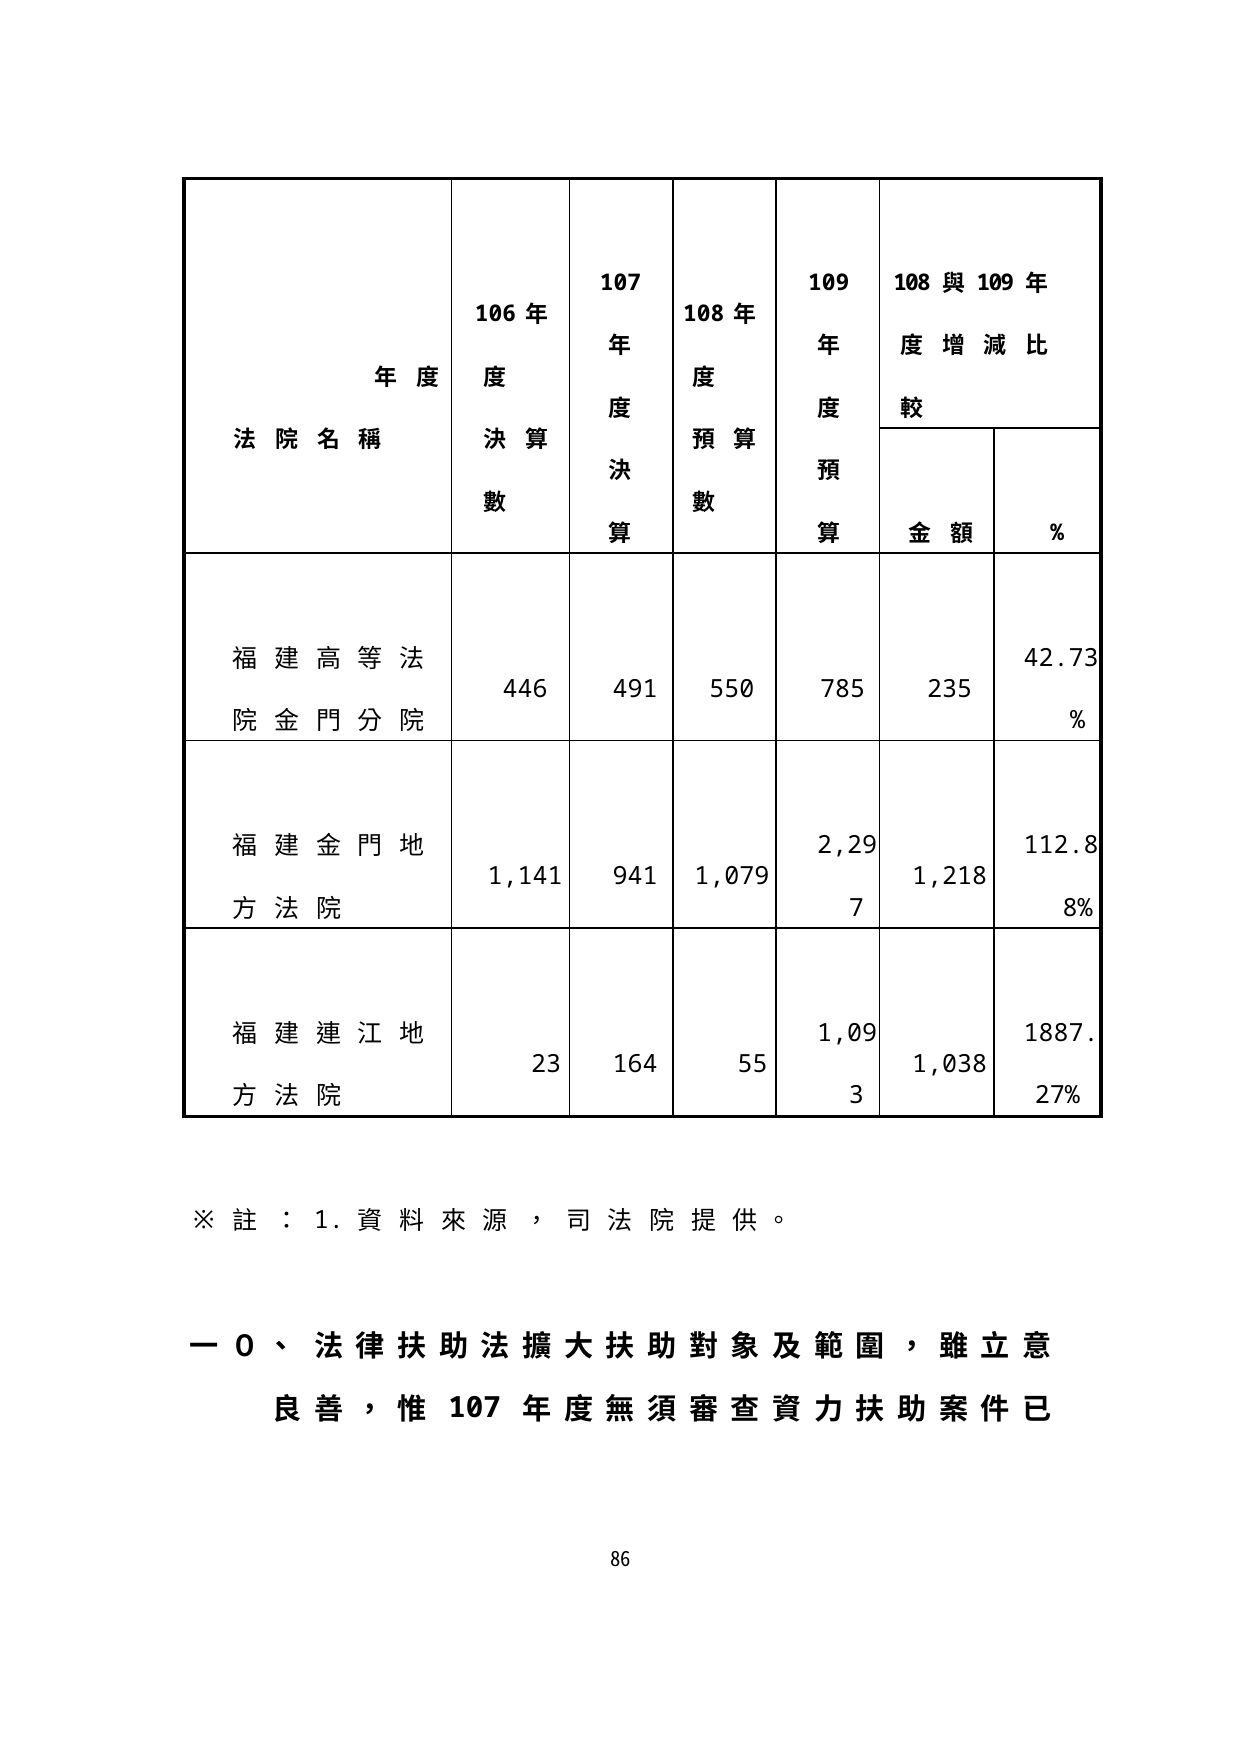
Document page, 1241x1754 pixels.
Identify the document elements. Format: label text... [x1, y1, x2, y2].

table_header 109年度 預算案數 [777, 180, 879, 552]
table_header 年度 法院名稱 [186, 180, 451, 552]
table_cell 491 [570, 554, 672, 740]
table_cell 235 [880, 554, 993, 740]
table_cell 1,079 [674, 741, 775, 927]
table_cell 550 [674, 554, 775, 740]
text ※註：1.資料來源，司法院提供。 [183, 1177, 1072, 1240]
table_cell 164 [570, 929, 672, 1115]
table_header 108年度 預算數 [674, 180, 775, 552]
table_cell 1,038 [880, 929, 993, 1115]
table_cell 1,093 [777, 929, 879, 1115]
table_header 106年度 決算數 [452, 180, 569, 552]
table_cell 福建連江地方法院 [186, 929, 451, 1115]
table_cell 23 [452, 929, 569, 1115]
table_cell 446 [452, 554, 569, 740]
table_cell 金額 [880, 429, 993, 552]
text 一０、法律扶助法擴大扶助對象及範圍，雖立意良善，惟107年度無須審查資力扶助案件已 [183, 1302, 1058, 1427]
table_cell 1887.27% [995, 929, 1099, 1115]
table_cell 941 [570, 741, 672, 927]
table_cell 福建金門地方法院 [186, 741, 451, 927]
table_cell 112.88% [995, 741, 1099, 927]
table_header 107年度 決算數 [570, 180, 672, 552]
table_cell 1,218 [880, 741, 993, 927]
table_cell 42.73% [995, 554, 1099, 740]
table_header 108與109年度增減比較 [880, 180, 1099, 427]
table_cell 785 [777, 554, 879, 740]
table_cell 55 [674, 929, 775, 1115]
table_cell 1,141 [452, 741, 569, 927]
table_cell 2,297 [777, 741, 879, 927]
table_cell 福建高等法院金門分院 [186, 554, 451, 740]
table_cell % [995, 429, 1099, 552]
